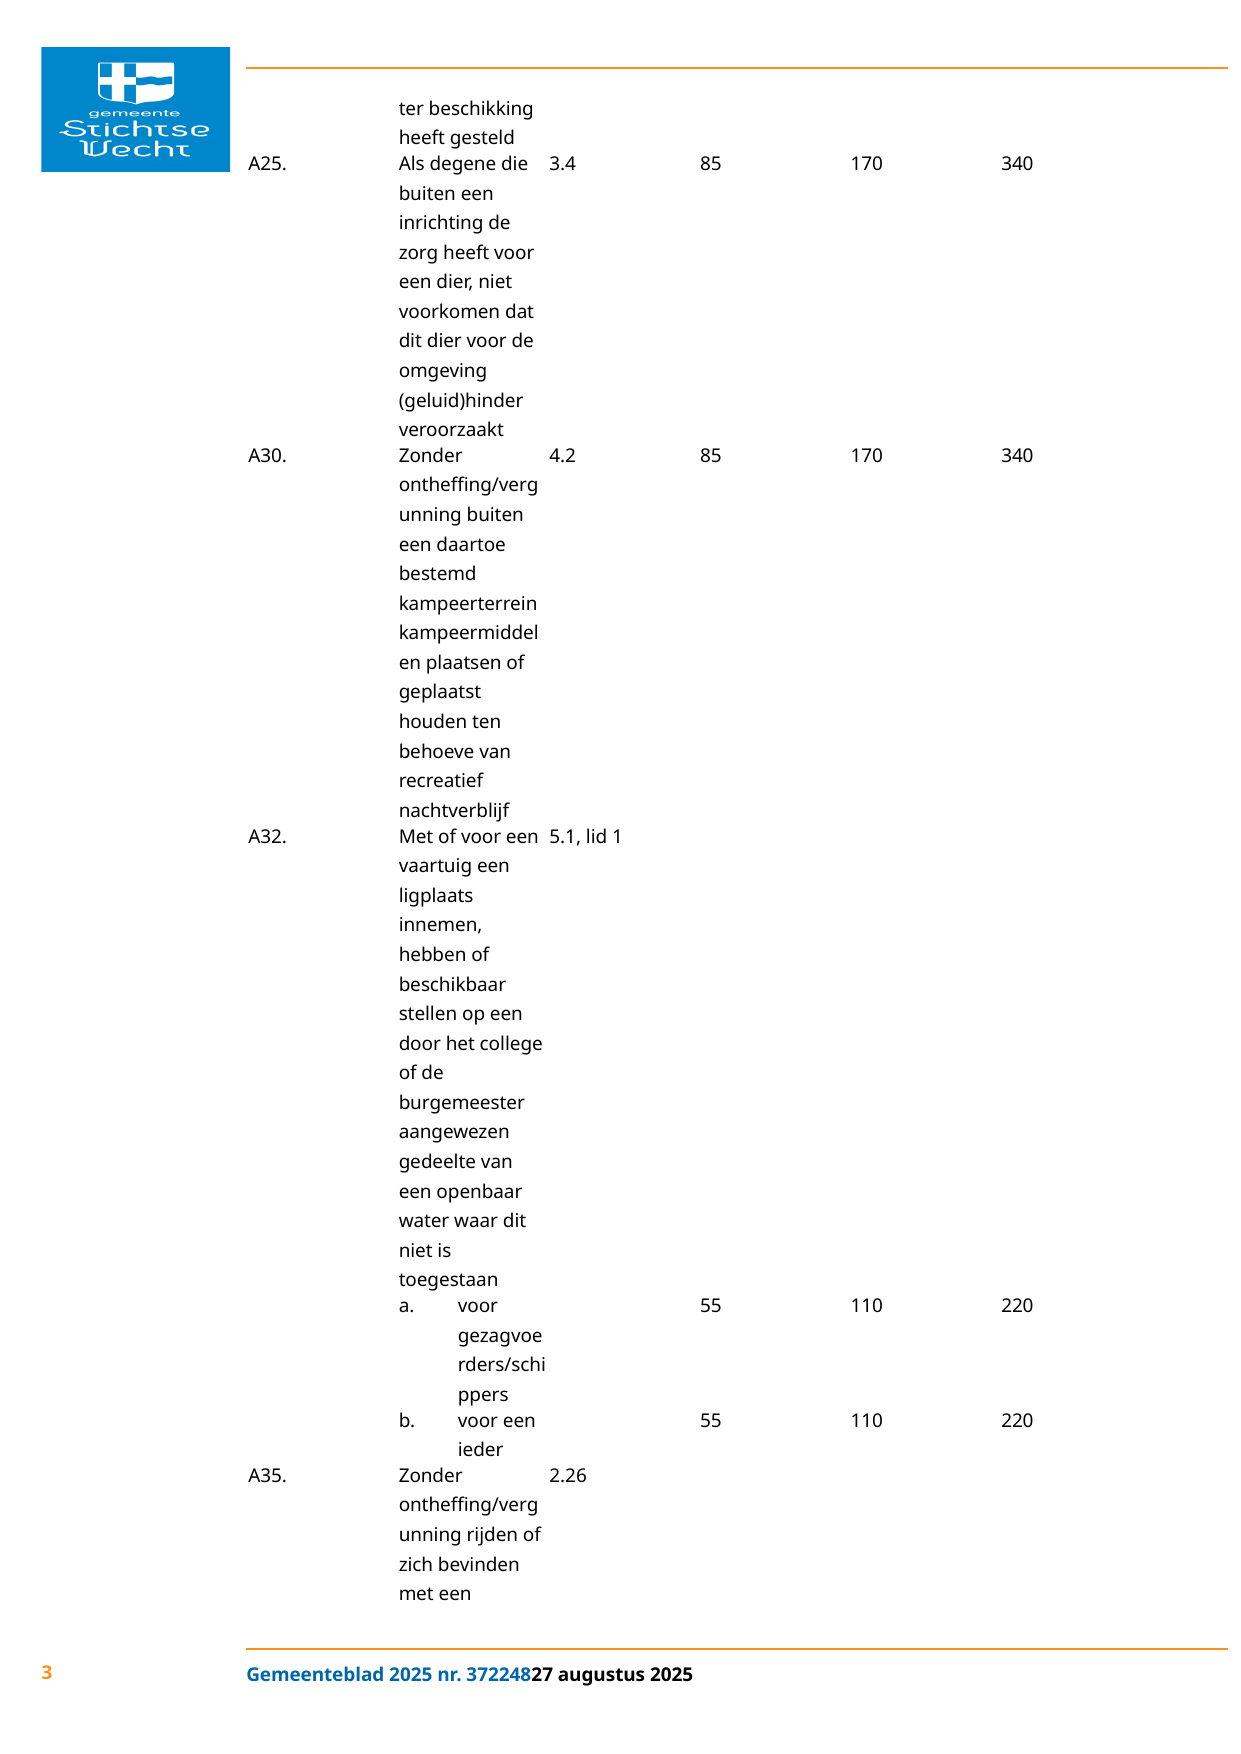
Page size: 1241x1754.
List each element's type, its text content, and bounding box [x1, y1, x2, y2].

table_cell A25. [248, 150, 398, 442]
table_cell 110 [850, 1407, 1001, 1462]
table_cell [850, 1462, 1001, 1606]
picture [137, 63, 174, 103]
table_cell Zonder ontheffing/vergunning rijden of zich bevinden met een [399, 1462, 549, 1606]
table_cell [850, 823, 1001, 1292]
table_cell [248, 95, 398, 150]
table_cell 85 [700, 150, 850, 442]
table_cell A35. [248, 1462, 398, 1606]
table_cell voor gezagvoerders/schippers [399, 1292, 549, 1407]
table_cell Met of voor een vaartuig een ligplaats innemen, hebben of beschikbaar stellen op een door het college of de burgemeester aangewezen gedeelte van een openbaar water waar dit niet is toegestaan [399, 823, 549, 1292]
table_cell 55 [700, 1407, 850, 1462]
table_cell 170 [850, 150, 1001, 442]
table_cell [1001, 1462, 1152, 1606]
table_cell 340 [1001, 150, 1152, 442]
table_cell ter beschikking heeft gesteld [399, 95, 549, 150]
table_cell [700, 823, 850, 1292]
table_cell A32. [248, 823, 398, 1462]
table_cell [1001, 823, 1152, 1292]
table_cell [700, 95, 850, 150]
table_cell 2.26 [549, 1462, 700, 1606]
table_cell [850, 95, 1001, 150]
table_cell 85 [700, 442, 850, 823]
table_cell [1001, 95, 1152, 150]
table_cell [700, 1462, 850, 1606]
table_cell 340 [1001, 442, 1152, 823]
table_cell 5.1, lid 1 [549, 823, 700, 1462]
table_cell Als degene die buiten een inrichting de zorg heeft voor een dier, niet voorkomen dat dit dier voor de omgeving (geluid)hinder veroorzaakt [399, 150, 549, 442]
table_cell 4.2 [549, 442, 700, 823]
table_cell 220 [1001, 1407, 1152, 1462]
table_cell 170 [850, 442, 1001, 823]
table_cell A30. [248, 442, 398, 823]
table_cell [549, 95, 700, 150]
table_cell 3.4 [549, 150, 700, 442]
table_cell 55 [700, 1292, 850, 1407]
table_cell Zonder ontheffing/vergunning buiten een daartoe bestemd kampeerterrein kampeermiddelen plaatsen of geplaatst houden ten behoeve van recreatief nachtverblijf [399, 442, 549, 823]
table_cell 110 [850, 1292, 1001, 1407]
table_cell voor een ieder [399, 1407, 549, 1462]
picture [99, 63, 135, 101]
table_cell 220 [1001, 1292, 1152, 1407]
